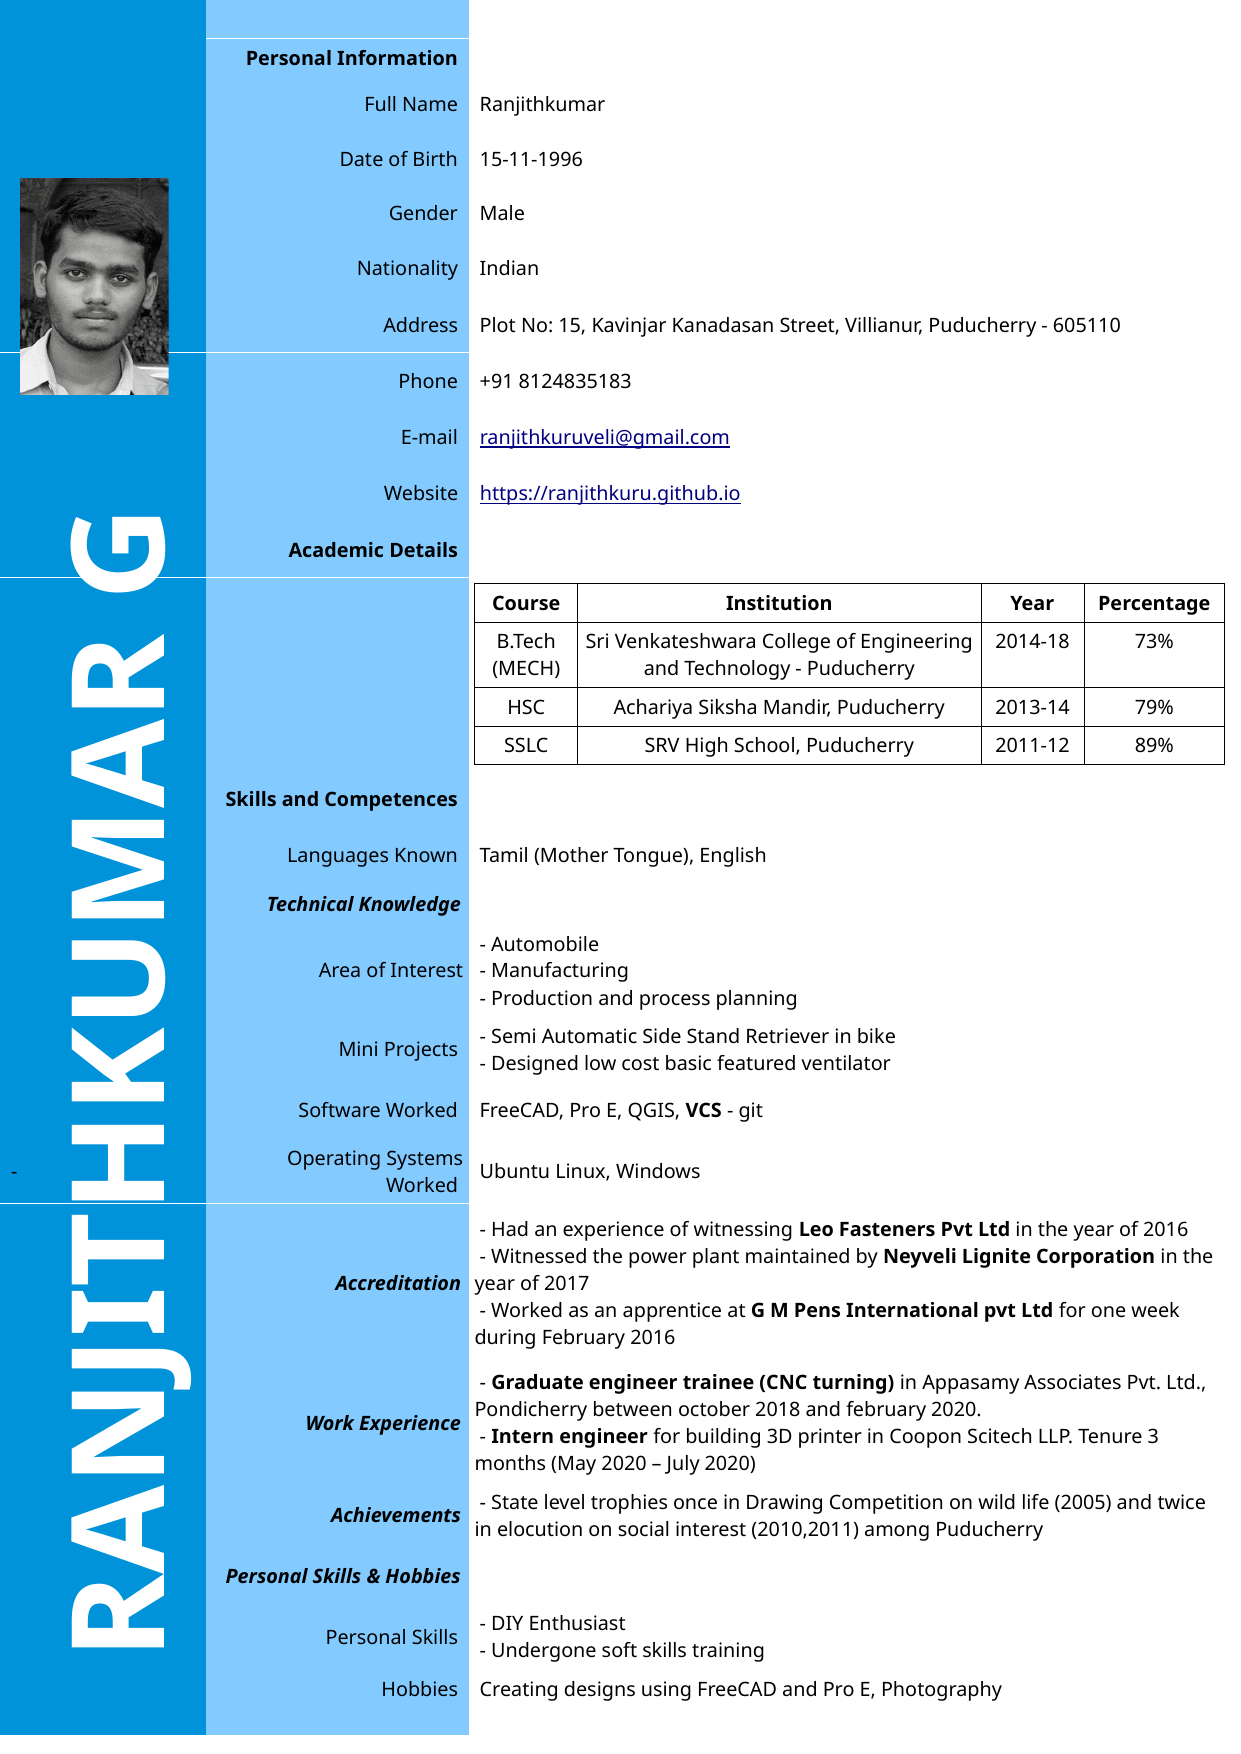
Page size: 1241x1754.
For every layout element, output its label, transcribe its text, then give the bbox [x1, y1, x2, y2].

table_cell [86, 751, 126, 770]
table_cell - DIY Enthusiast - Undergone soft skills training [469, 1604, 1240, 1669]
table_cell FreeCAD, Pro E, QGIS, VCS - git [469, 1082, 1240, 1138]
table_cell 79% [1085, 688, 1224, 726]
table_cell Male [469, 186, 1240, 240]
table_cell [0, 1082, 206, 1138]
table_cell [169, 296, 206, 352]
table_cell [0, 770, 206, 827]
table_cell - Semi Automatic Side Stand Retriever in bike - Designed low cost basic featured ventilator [469, 1016, 1240, 1082]
table_header Year [982, 584, 1084, 622]
table_cell Area of Interest [206, 924, 469, 1016]
table_header [469, 0, 1240, 38]
table_cell 15-11-1996 [469, 131, 1240, 186]
table_cell [150, 1548, 206, 1604]
table_cell [0, 521, 80, 577]
table_cell [469, 521, 1240, 577]
table_cell [469, 883, 1240, 924]
table_cell [0, 1548, 163, 1604]
table_cell 2011-12 [982, 727, 1084, 764]
table_cell Website [206, 465, 469, 521]
table_cell Ranjithkumar [469, 77, 1240, 131]
table_cell Software Worked [206, 1082, 469, 1138]
table_cell B.Tech (MECH) [475, 623, 577, 687]
table_cell Sri Venkateshwara College of Engineering and Technology - Puducherry [578, 623, 981, 687]
table_cell [0, 1669, 206, 1735]
table_cell [0, 1482, 206, 1548]
table_cell [0, 296, 20, 352]
table_cell [0, 924, 206, 1016]
table_cell Operating Systems Worked [206, 1138, 469, 1203]
table_cell 89% [1085, 727, 1224, 764]
table_cell [0, 1604, 206, 1669]
table_cell Full Name [206, 77, 469, 131]
table_cell [0, 1016, 206, 1082]
table_cell Tamil (Mother Tongue), English [469, 827, 1240, 883]
table_cell [0, 827, 142, 883]
table_cell Achievements [206, 1482, 469, 1548]
table_cell - [0, 1138, 206, 1203]
table_cell 2014-18 [982, 623, 1084, 687]
table_cell [0, 578, 206, 770]
table_cell Achariya Siksha Mandir, Puducherry [578, 688, 981, 726]
table_cell - Had an experience of witnessing Leo Fasteners Pvt Ltd in the year of 2016 - Witnessed the power plant maintained by Neyveli Lignite Corporation in the year of 2017 - Worked as an apprentice at G M Pens International pvt Ltd for one week during February 2016 [469, 1204, 1240, 1363]
table_cell Address [206, 296, 469, 352]
table_cell Personal Skills [206, 1604, 469, 1669]
table_cell Nationality [206, 240, 469, 296]
table_cell [88, 1604, 113, 1628]
table_cell 2013-14 [982, 688, 1084, 726]
table_cell Academic Details [206, 521, 469, 577]
table_cell [110, 770, 126, 775]
table_cell [469, 1548, 1240, 1604]
table_cell - Graduate engineer trainee (CNC turning) in Appasamy Associates Pvt. Ltd., Pondicherry between october 2018 and february 2020. - Intern engineer for building 3D printer in Coopon Scitech LLP. Tenure 3 months (May 2020 – July 2020) [469, 1363, 1240, 1482]
table_cell [0, 353, 206, 409]
picture [21, 179, 168, 394]
table_cell Personal Information [206, 39, 469, 77]
table_cell [206, 578, 469, 770]
table_cell Ubuntu Linux, Windows [469, 1138, 1240, 1203]
table_cell [469, 770, 1240, 827]
table_header [206, 0, 469, 38]
table_header Institution [578, 584, 981, 622]
table_cell [0, 1363, 206, 1482]
table_cell Skills and Competences [206, 770, 469, 827]
table_header [0, 0, 206, 296]
table_cell [0, 1204, 206, 1363]
table_cell [0, 409, 206, 465]
table_cell [469, 39, 1240, 77]
table_cell Date of Birth [206, 131, 469, 186]
table_cell [0, 883, 206, 924]
table_cell +91 8124835183 [469, 353, 1240, 409]
table_cell [0, 465, 206, 521]
table_header Course [475, 584, 577, 622]
table_cell [158, 521, 206, 577]
table_cell Hobbies [206, 1669, 469, 1735]
table_cell HSC [475, 688, 577, 726]
table_cell Accreditation [206, 1204, 469, 1363]
table_cell [86, 1517, 126, 1541]
table_cell Gender [206, 186, 469, 240]
table_cell ranjithkuruveli@gmail.com [469, 409, 1240, 465]
table_cell Phone [206, 353, 469, 409]
table_cell - Automobile - Manufacturing - Production and process planning [469, 924, 1240, 1016]
table_cell [92, 827, 206, 883]
table_cell 73% [1085, 623, 1224, 687]
table_cell E-mail [206, 409, 469, 465]
table_cell [87, 521, 149, 572]
table_cell Work Experience [206, 1363, 469, 1482]
table_cell SRV High School, Puducherry [578, 727, 981, 764]
table_cell Mini Projects [206, 1016, 469, 1082]
table_cell Indian [469, 240, 1240, 296]
table_cell - State level trophies once in Drawing Competition on wild life (2005) and twice in elocution on social interest (2010,2011) among Puducherry [469, 1482, 1240, 1548]
table_cell Languages Known [206, 827, 469, 883]
table_cell Personal Skills & Hobbies [206, 1548, 469, 1604]
table_cell SSLC [475, 727, 577, 764]
table_cell Technical Knowledge [206, 883, 469, 924]
table_cell [469, 578, 1240, 770]
table_cell Creating designs using FreeCAD and Pro E, Photography [469, 1669, 1240, 1735]
table_cell https://ranjithkuru.github.io [469, 465, 1240, 521]
table_header Percentage [1085, 584, 1224, 622]
table_cell Plot No: 15, Kavinjar Kanadasan Street, Villianur, Puducherry - 605110 [469, 296, 1240, 352]
